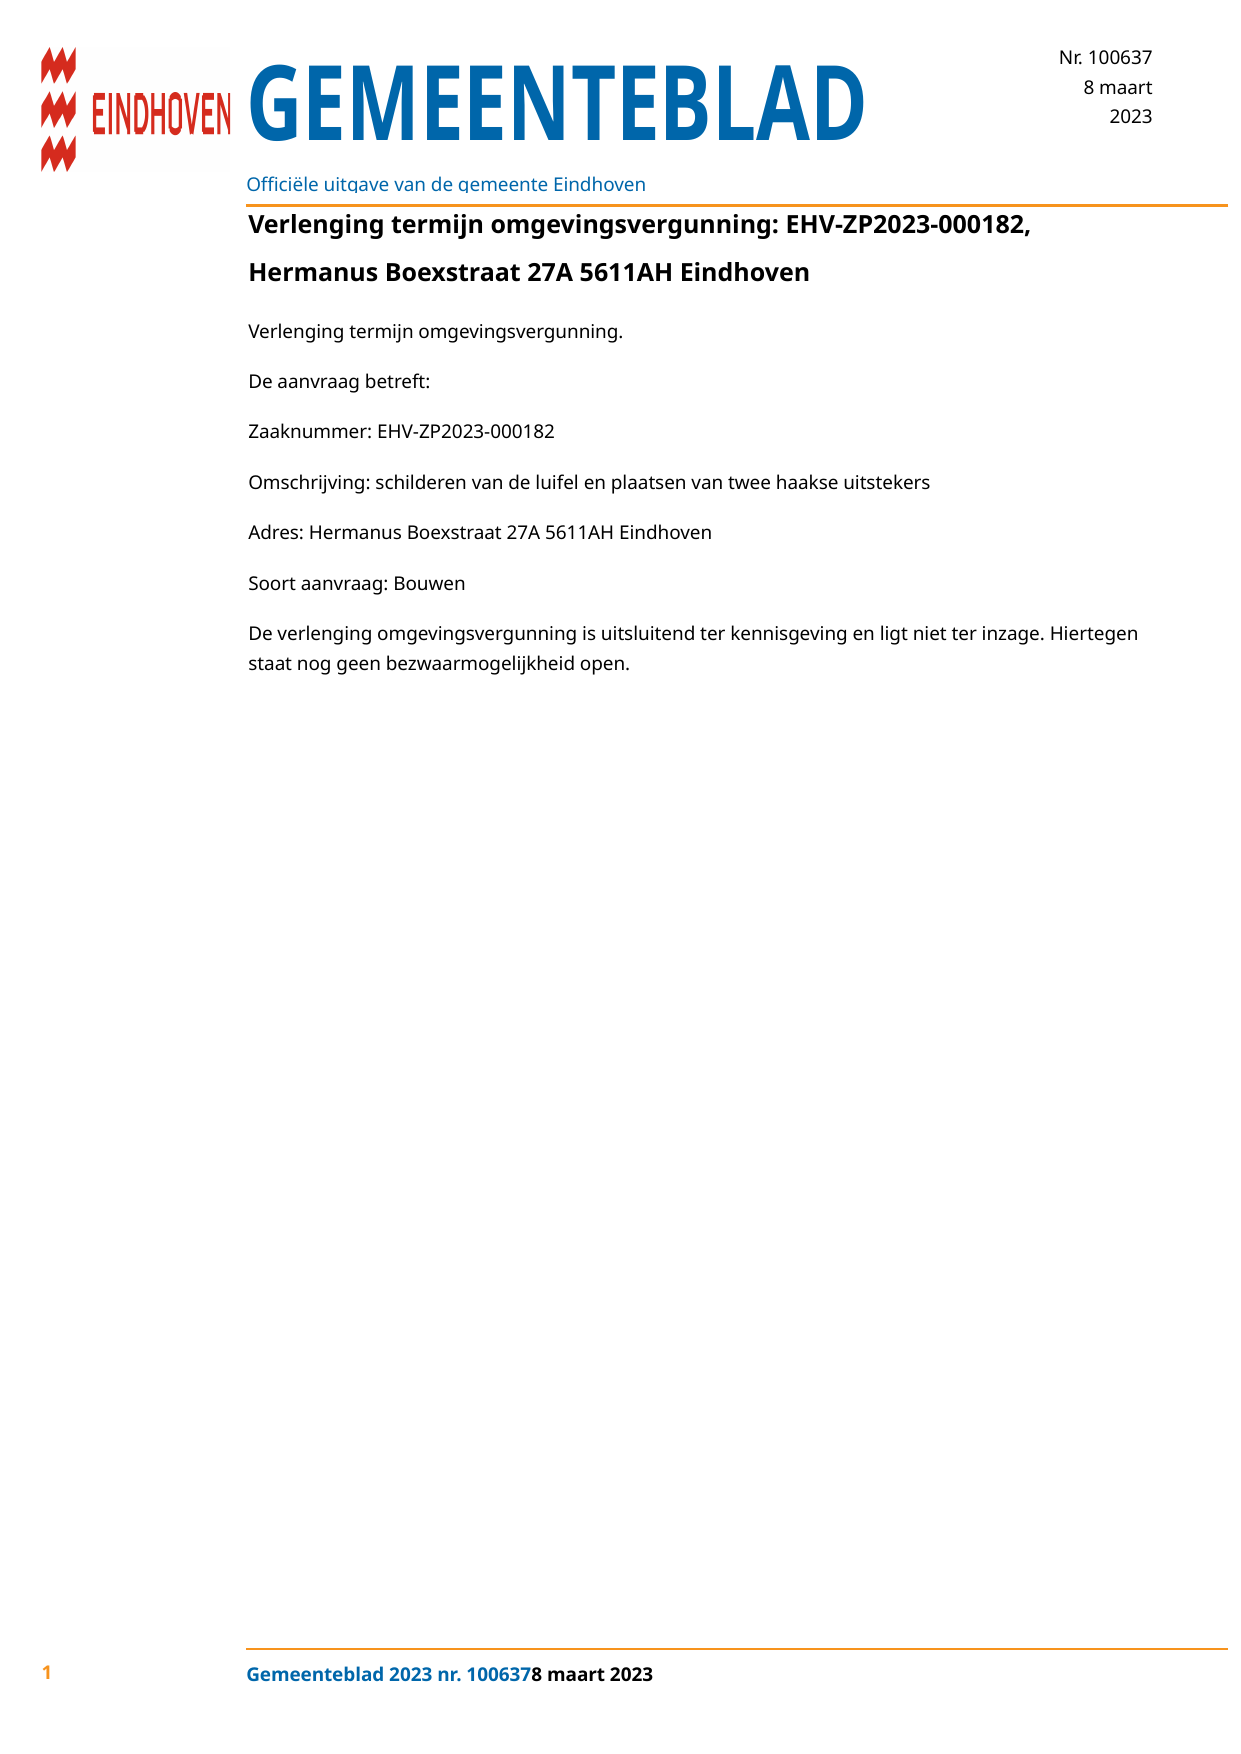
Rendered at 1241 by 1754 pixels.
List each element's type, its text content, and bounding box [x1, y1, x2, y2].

text Soort aanvraag: Bouwen [248, 570, 1152, 596]
picture [41, 47, 231, 172]
text De aanvraag betreft: [248, 368, 1152, 394]
text Omschrijving: schilderen van de luifel en plaatsen van twee haakse uitstekers [248, 469, 1152, 495]
text Adres: Hermanus Boexstraat 27A 5611AH Eindhoven [248, 519, 1152, 545]
text Verlenging termijn omgevingsvergunning. [248, 318, 1152, 344]
text Verlenging termijn omgevingsvergunning: EHV-ZP2023-000182, Hermanus Boexstraat 27A 5611AH Eindhoven [248, 207, 1152, 288]
text Zaaknummer: EHV-ZP2023-000182 [248, 419, 1152, 444]
text De verlenging omgevingsvergunning is uitsluitend ter kennisgeving en ligt niet ter inzage. Hiertegen staat nog geen bezwaarmogelijkheid open. [248, 620, 1152, 676]
